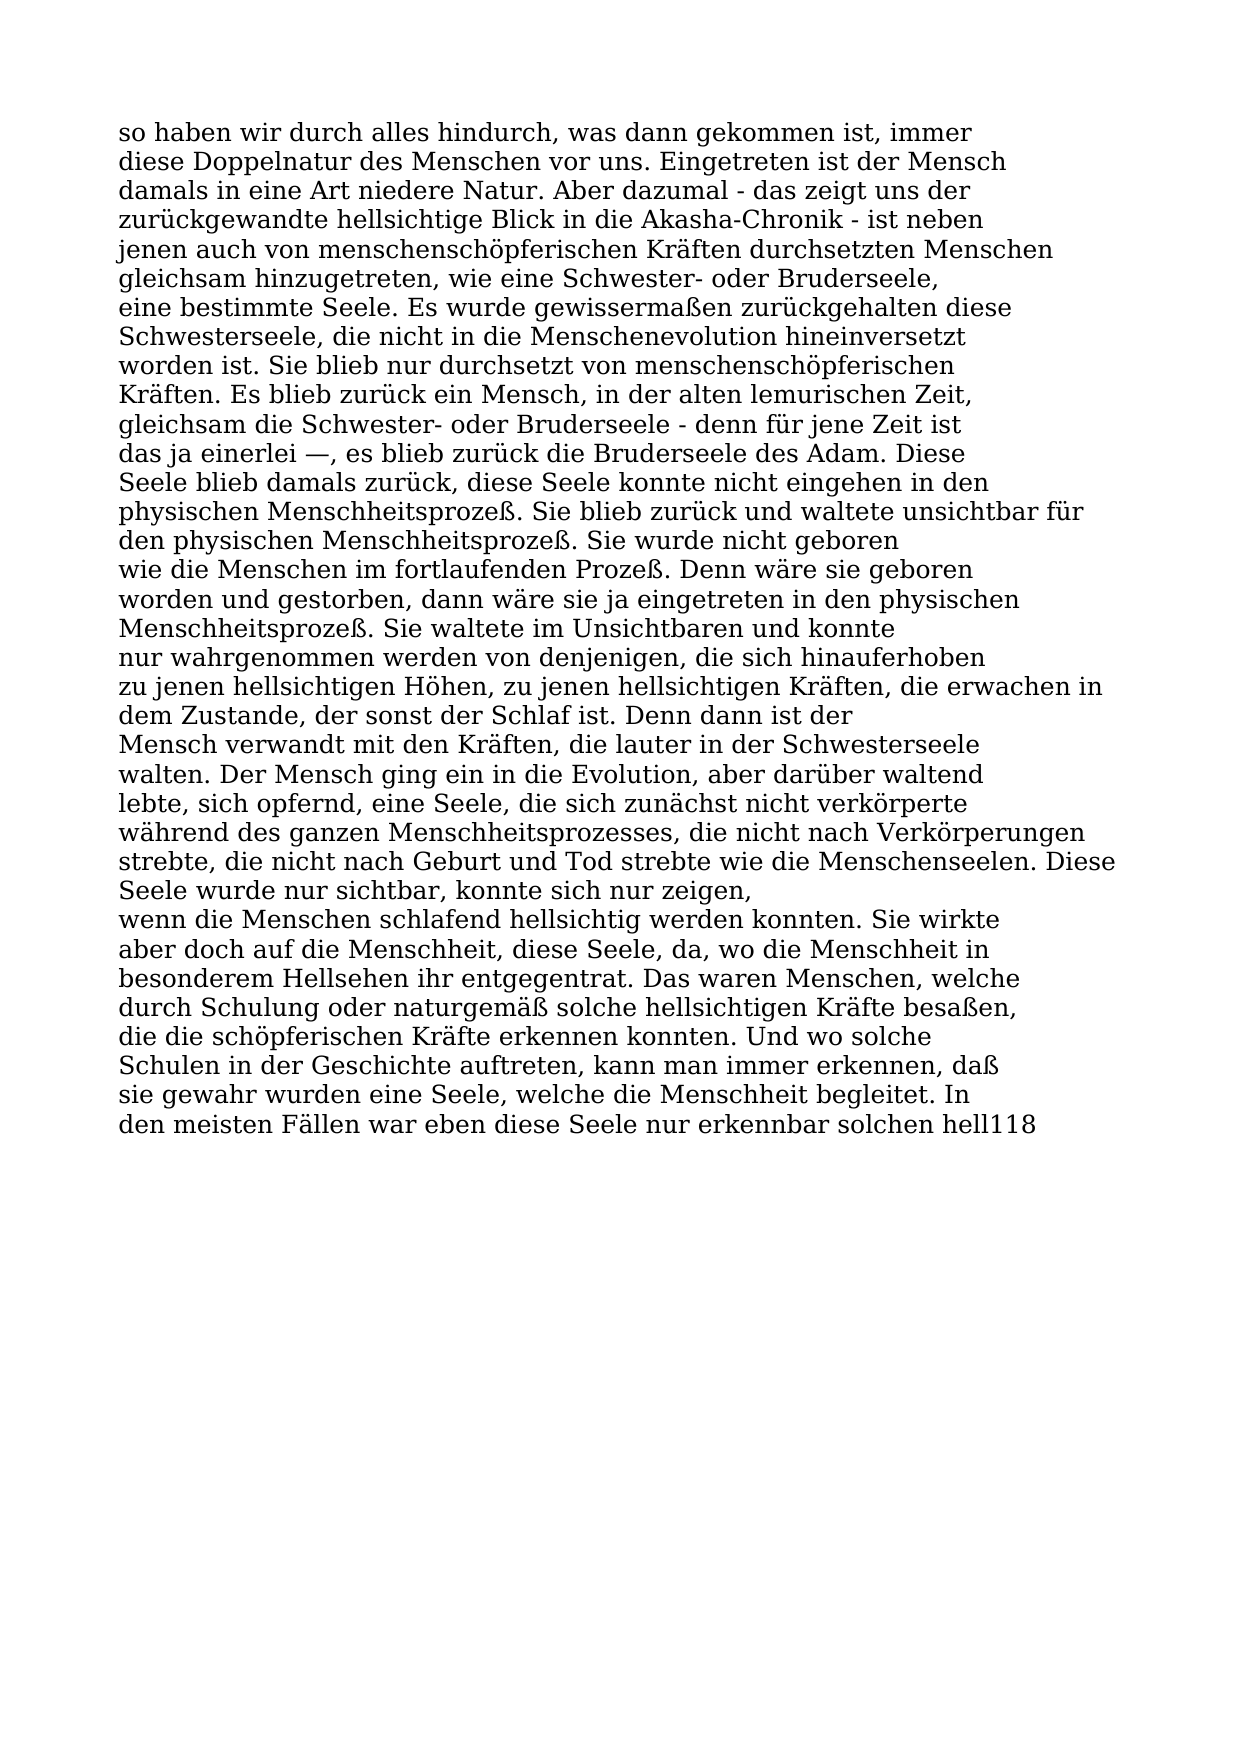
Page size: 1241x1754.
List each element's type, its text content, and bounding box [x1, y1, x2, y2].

text worden ist. Sie blieb nur durchsetzt von menschenschöpferischen [118, 351, 1122, 381]
text Schwesterseele, die nicht in die Menschenevolution hineinversetzt [118, 322, 1122, 351]
text diese Doppelnatur des Menschen vor uns. Eingetreten ist der Mensch [118, 147, 1122, 176]
text jenen auch von menschenschöpferischen Kräften durchsetzten Menschen gleichsam hinzugetreten, wie eine Schwester- oder Bruderseele, [118, 235, 1122, 293]
text den meisten Fällen war eben diese Seele nur erkennbar solchen hell118 [118, 1110, 1122, 1139]
text während des ganzen Menschheitsprozesses, die nicht nach Verkörperungen strebte, die nicht nach Geburt und Tod strebte wie die Menschenseelen. Diese Seele wurde nur sichtbar, konnte sich nur zeigen, [118, 818, 1122, 906]
text damals in eine Art niedere Natur. Aber dazumal - das zeigt uns der [118, 176, 1122, 206]
text physischen Menschheitsprozeß. Sie blieb zurück und waltete unsichtbar für den physischen Menschheitsprozeß. Sie wurde nicht geboren [118, 497, 1122, 556]
text Seele blieb damals zurück, diese Seele konnte nicht eingehen in den [118, 468, 1122, 497]
text besonderem Hellsehen ihr entgegentrat. Das waren Menschen, welche [118, 964, 1122, 993]
text Schulen in der Geschichte auftreten, kann man immer erkennen, daß [118, 1051, 1122, 1081]
text wenn die Menschen schlafend hellsichtig werden konnten. Sie wirkte [118, 906, 1122, 935]
text durch Schulung oder naturgemäß solche hellsichtigen Kräfte besaßen, [118, 993, 1122, 1022]
text so haben wir durch alles hindurch, was dann gekommen ist, immer [118, 118, 1122, 147]
text zu jenen hellsichtigen Höhen, zu jenen hellsichtigen Kräften, die erwachen in dem Zustande, der sonst der Schlaf ist. Denn dann ist der [118, 672, 1122, 731]
text walten. Der Mensch ging ein in die Evolution, aber darüber waltend [118, 760, 1122, 789]
text Mensch verwandt mit den Kräften, die lauter in der Schwesterseele [118, 731, 1122, 760]
text gleichsam die Schwester- oder Bruderseele - denn für jene Zeit ist [118, 410, 1122, 439]
text das ja einerlei —, es blieb zurück die Bruderseele des Adam. Diese [118, 439, 1122, 468]
text sie gewahr wurden eine Seele, welche die Menschheit begleitet. In [118, 1081, 1122, 1110]
text Kräften. Es blieb zurück ein Mensch, in der alten lemurischen Zeit, [118, 381, 1122, 410]
text zurückgewandte hellsichtige Blick in die Akasha-Chronik - ist neben [118, 206, 1122, 235]
text aber doch auf die Menschheit, diese Seele, da, wo die Menschheit in [118, 935, 1122, 964]
text lebte, sich opfernd, eine Seele, die sich zunächst nicht verkörperte [118, 789, 1122, 818]
text eine bestimmte Seele. Es wurde gewissermaßen zurückgehalten diese [118, 293, 1122, 322]
text nur wahrgenommen werden von denjenigen, die sich hinauferhoben [118, 643, 1122, 672]
text die die schöpferischen Kräfte erkennen konnten. Und wo solche [118, 1022, 1122, 1051]
text wie die Menschen im fortlaufenden Prozeß. Denn wäre sie geboren [118, 556, 1122, 585]
text worden und gestorben, dann wäre sie ja eingetreten in den physischen Menschheitsprozeß. Sie waltete im Unsichtbaren und konnte [118, 585, 1122, 643]
